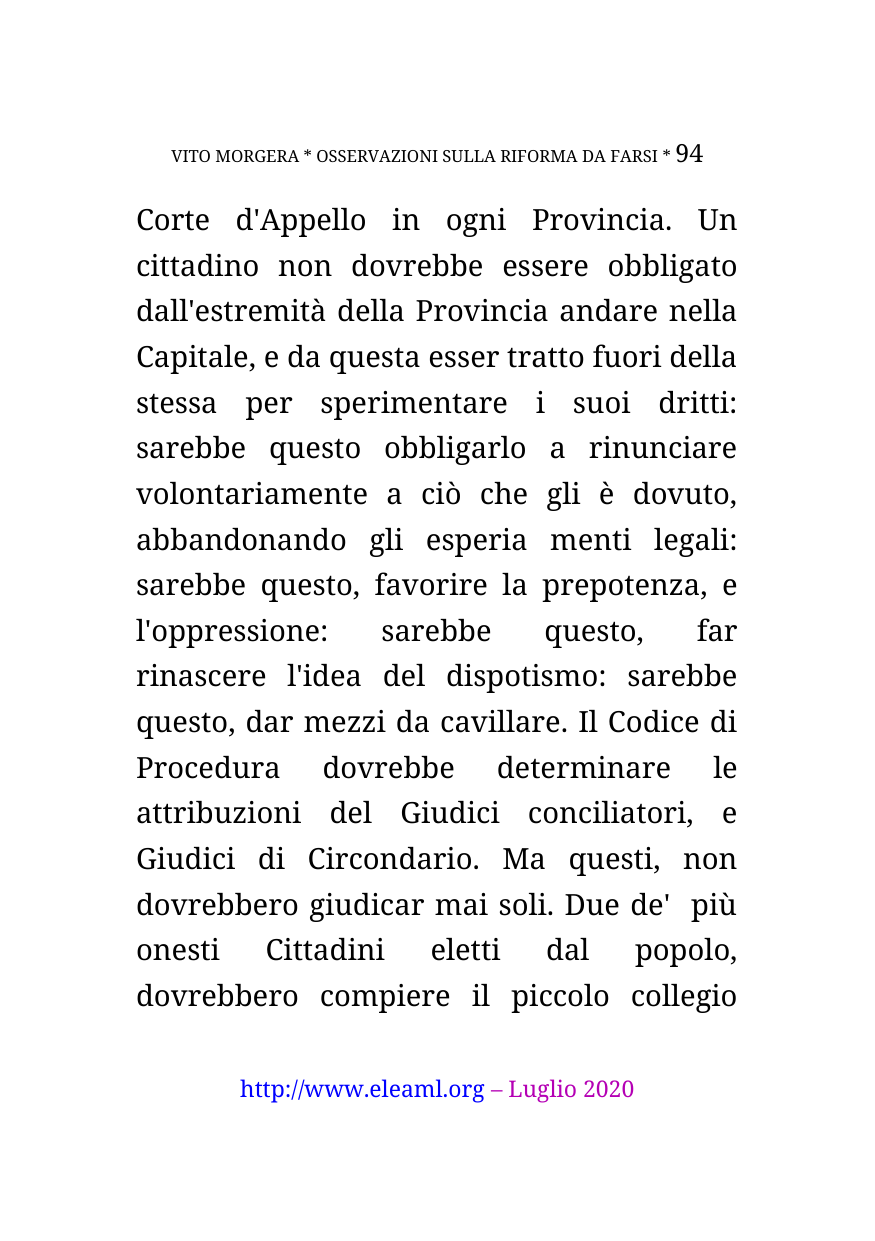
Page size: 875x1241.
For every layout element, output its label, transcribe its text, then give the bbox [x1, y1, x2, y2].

text Corte d'Appello in ogni Provincia. Un cittadino non dovrebbe essere obbligato dall'estremità della Provincia andare nella Capitale, e da questa esser tratto fuori della stessa per sperimentare i suoi dritti: sarebbe questo obbligarlo a rinunciare volontariamente a ciò che gli è dovuto, abbandonando gli esperia menti legali: sarebbe questo, favorire la prepotenza, e l'oppressione: sarebbe questo, far rinascere l'idea del dispotismo: sarebbe questo, dar mezzi da cavillare. Il Codice di Procedura dovrebbe determinare le attribuzioni del Giudici conciliatori, e Giudici di Circondario. Ma questi, non dovrebbero giudicar mai soli. Due de' più onesti Cittadini eletti dal popolo, dovrebbero compiere il piccolo collegio [136, 199, 738, 1015]
